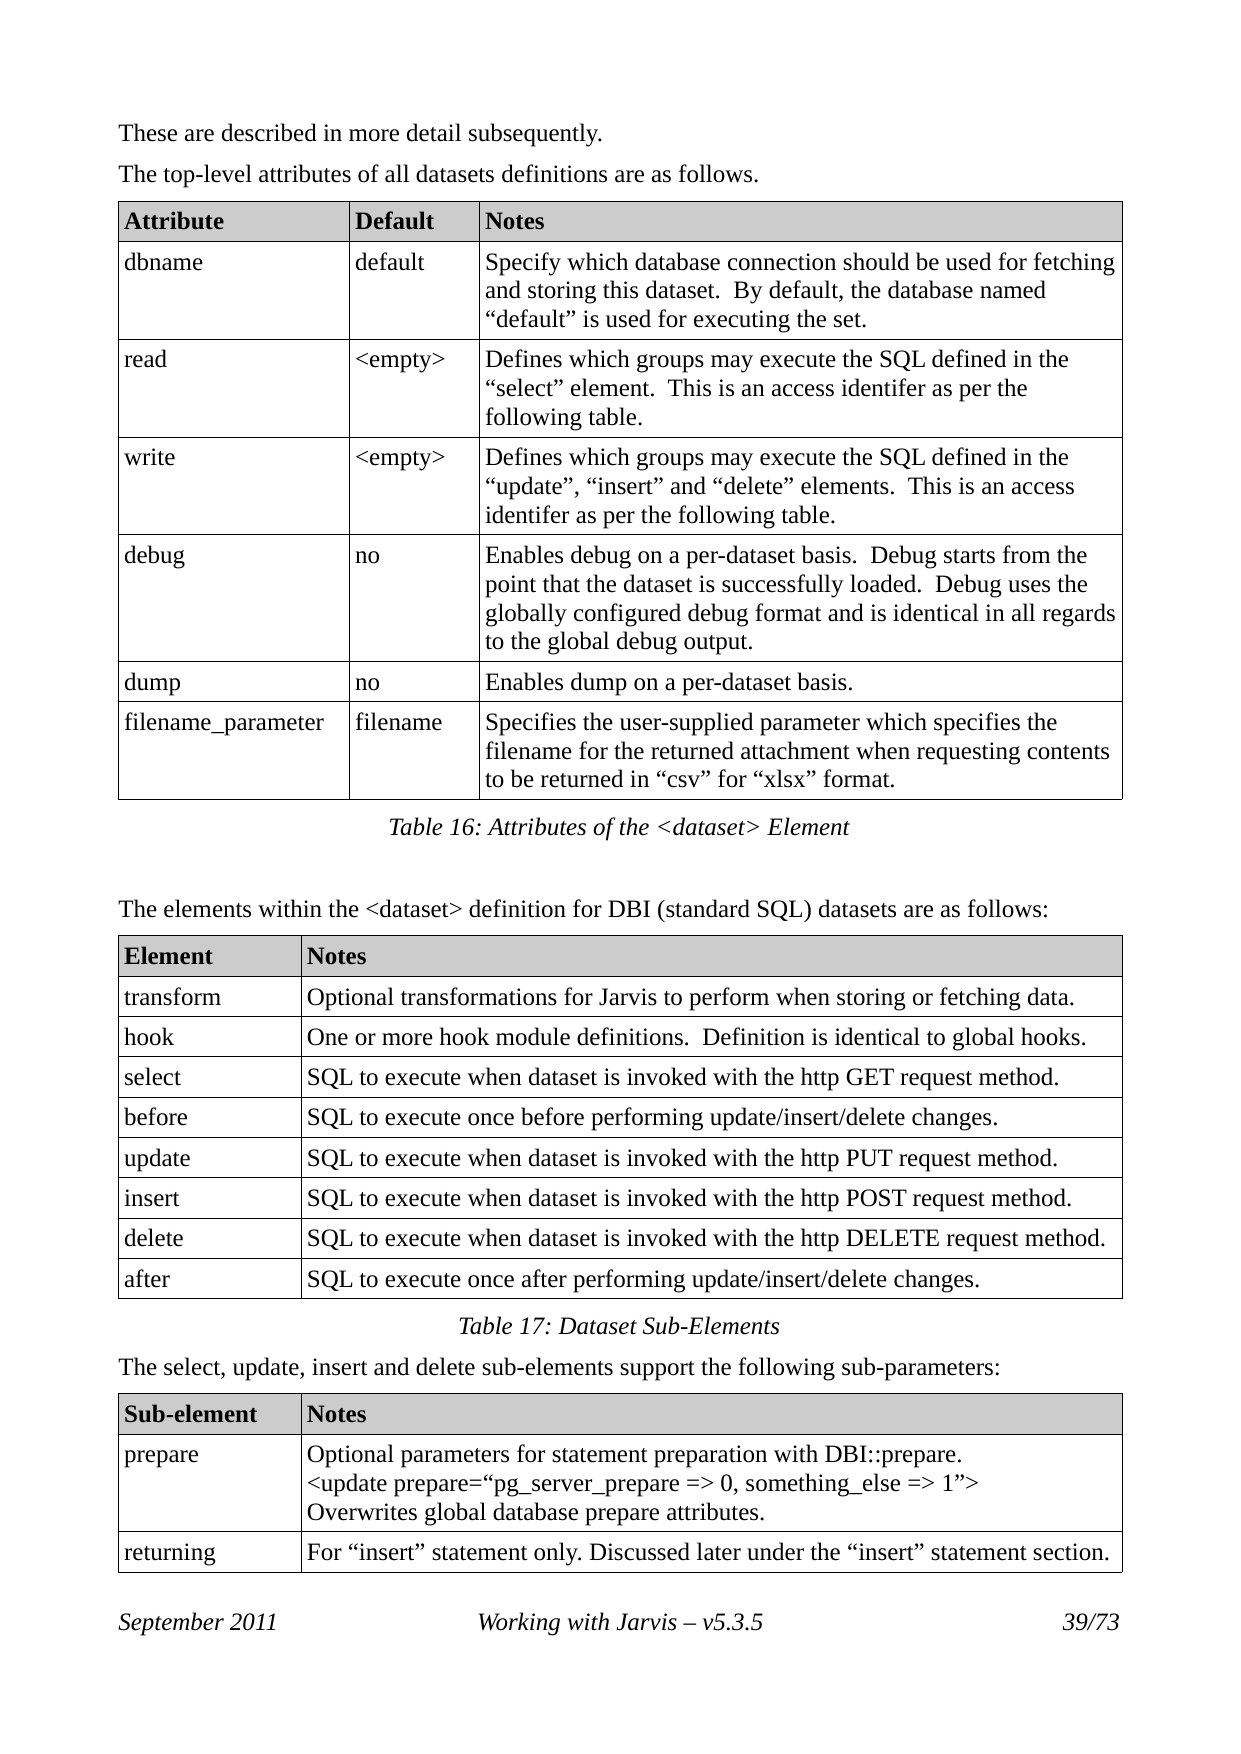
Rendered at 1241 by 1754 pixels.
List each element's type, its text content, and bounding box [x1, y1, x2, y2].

table_header Element [119, 936, 301, 976]
table_cell SQL to execute when dataset is invoked with the http PUT request method. [302, 1138, 1122, 1177]
table_header Default [350, 202, 479, 241]
table_cell Enables dump on a per-dataset basis. [480, 662, 1122, 701]
text The select, update, insert and delete sub-elements support the following sub-parameters: [118, 1352, 1122, 1381]
table_cell hook [119, 1017, 301, 1056]
table_cell SQL to execute when dataset is invoked with the http GET request method. [302, 1057, 1122, 1097]
text The top-level attributes of all datasets definitions are as follows. [118, 159, 1122, 188]
table_cell write [119, 438, 349, 534]
table_cell debug [119, 535, 349, 661]
table_header Attribute [119, 202, 349, 241]
table_cell returning [119, 1532, 301, 1572]
table_cell Specify which database connection should be used for fetching and storing this dataset. By default, the database named “default” is used for executing the set. [480, 242, 1122, 339]
table_cell update [119, 1138, 301, 1177]
table_header Notes [302, 1394, 1122, 1434]
table_cell no [350, 662, 479, 701]
table_cell delete [119, 1219, 301, 1258]
table_cell For “insert” statement only. Discussed later under the “insert” statement section. [302, 1532, 1122, 1572]
table_cell filename [350, 702, 479, 799]
table_cell SQL to execute when dataset is invoked with the http POST request method. [302, 1178, 1122, 1218]
text Table 16: Attributes of the <dataset> Element [118, 812, 1122, 840]
table_cell Enables debug on a per-dataset basis. Debug starts from the point that the dataset is successfully loaded. Debug uses the globally configured debug format and is identical in all regards to the global debug output. [480, 535, 1122, 661]
text These are described in more detail subsequently. [118, 118, 1122, 147]
table_cell Optional transformations for Jarvis to perform when storing or fetching data. [302, 977, 1122, 1016]
table_cell insert [119, 1178, 301, 1218]
table_cell Specifies the user-supplied parameter which specifies the filename for the returned attachment when requesting contents to be returned in “csv” for “xlsx” format. [480, 702, 1122, 799]
table_cell read [119, 340, 349, 437]
table_header Sub-element [119, 1394, 301, 1434]
table_cell Defines which groups may execute the SQL defined in the “select” element. This is an access identifer as per the following table. [480, 340, 1122, 437]
text Table 17: Dataset Sub-Elements [118, 1311, 1122, 1339]
table_cell default [350, 242, 479, 339]
table_cell One or more hook module definitions. Definition is identical to global hooks. [302, 1017, 1122, 1056]
table_cell SQL to execute when dataset is invoked with the http DELETE request method. [302, 1219, 1122, 1258]
table_cell Optional parameters for statement preparation with DBI::prepare. <update prepare=“pg_server_prepare => 0, something_else => 1”> Overwrites global database prepare attributes. [302, 1435, 1122, 1531]
table_cell prepare [119, 1435, 301, 1531]
table_cell after [119, 1259, 301, 1298]
table_cell <empty> [350, 438, 479, 534]
table_cell select [119, 1057, 301, 1097]
table_cell dbname [119, 242, 349, 339]
table_header Notes [302, 936, 1122, 976]
table_cell before [119, 1098, 301, 1137]
text The elements within the <dataset> definition for DBI (standard SQL) datasets are as follows: [118, 894, 1122, 923]
table_cell filename_parameter [119, 702, 349, 799]
table_cell dump [119, 662, 349, 701]
table_cell transform [119, 977, 301, 1016]
table_header Notes [480, 202, 1122, 241]
table_cell no [350, 535, 479, 661]
table_cell SQL to execute once after performing update/insert/delete changes. [302, 1259, 1122, 1298]
table_cell Defines which groups may execute the SQL defined in the “update”, “insert” and “delete” elements. This is an access identifer as per the following table. [480, 438, 1122, 534]
table_cell <empty> [350, 340, 479, 437]
table_cell SQL to execute once before performing update/insert/delete changes. [302, 1098, 1122, 1137]
